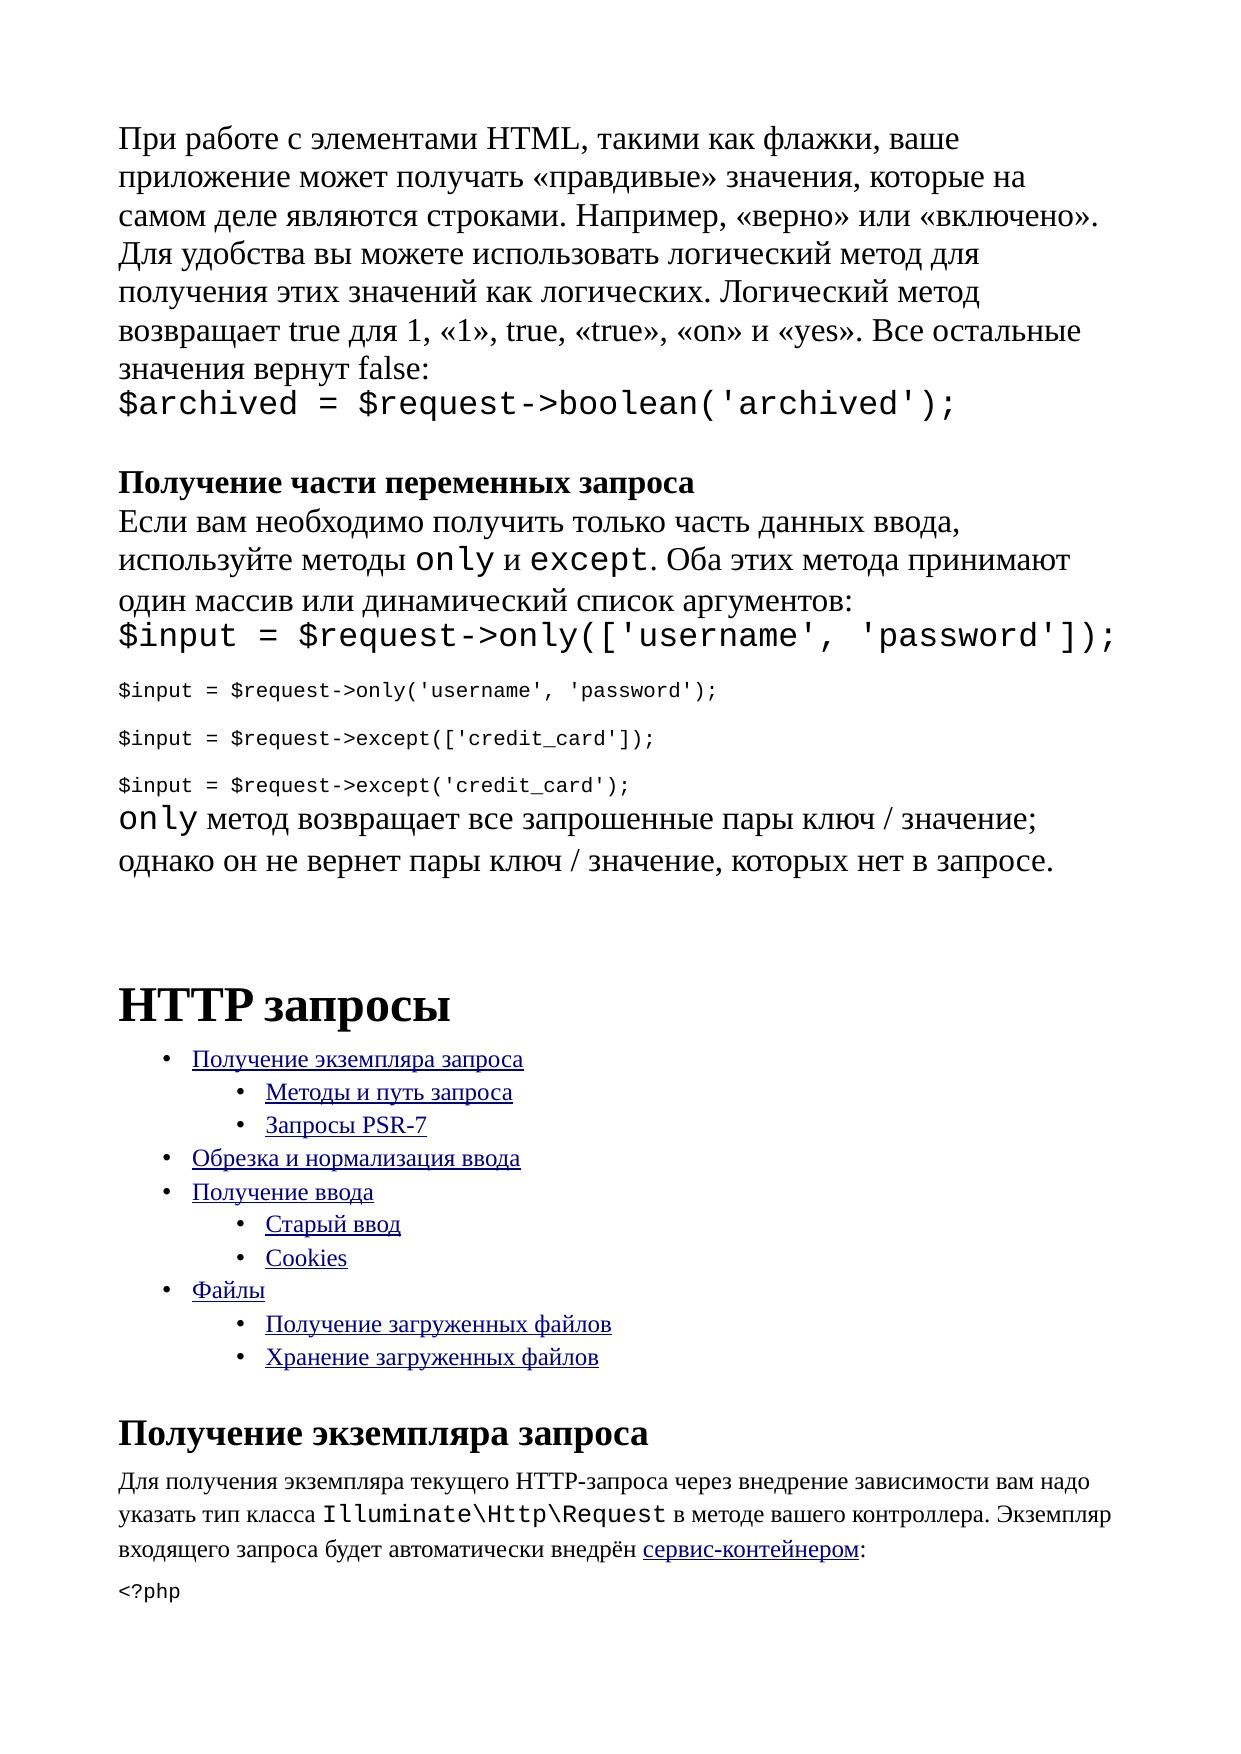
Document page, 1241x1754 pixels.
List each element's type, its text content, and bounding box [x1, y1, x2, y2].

text Если вам необходимо получить только часть данных ввода, используйте методы only и except. Оба этих метода принимают один массив или динамический список аргументов: [118, 501, 1122, 619]
text При работе с элементами HTML, такими как флажки, ваше приложение может получать «правдивые» значения, которые на самом деле являются строками. Например, «верно» или «включено». Для удобства вы можете использовать логический метод для получения этих значений как логических. Логический метод возвращает true для 1, «1», true, «true», «on» и «yes». Все остальные значения вернут false: [118, 118, 1122, 386]
text $input = $request->except('credit_card'); [118, 775, 1122, 798]
list Получение ввода [162, 1177, 1122, 1205]
text $archived = $request->boolean('archived'); [118, 386, 1122, 424]
list Запросы PSR-7 [236, 1111, 1122, 1139]
subtitle Получение экземпляра запроса [118, 1410, 1122, 1453]
list Получение экземпляра запроса [162, 1044, 1122, 1073]
subtitle HTTP запросы [118, 974, 1122, 1032]
list Cookies [236, 1243, 1122, 1271]
text <?php [118, 1581, 1122, 1605]
list Получение загруженных файлов [236, 1309, 1122, 1337]
subtitle Получение части переменных запроса [118, 463, 1122, 501]
text $input = $request->only(['username', 'password']); [118, 619, 1122, 657]
text Для получения экземпляра текущего HTTP-запроса через внедрение зависимости вам надо указать тип класса Illuminate\Http\Request в методе вашего контроллера. Экземпляр входящего запроса будет автоматически внедрён сервис-контейнером: [118, 1466, 1122, 1563]
text only метод возвращает все запрошенные пары ключ / значение; однако он не вернет пары ключ / значение, которых нет в запросе. [118, 798, 1122, 878]
text $input = $request->only('username', 'password'); [118, 680, 1122, 704]
list Обрезка и нормализация ввода [162, 1143, 1122, 1172]
list Старый ввод [236, 1209, 1122, 1238]
list Файлы [162, 1276, 1122, 1304]
list Хранение загруженных файлов [236, 1342, 1122, 1370]
text $input = $request->except(['credit_card']); [118, 728, 1122, 751]
list Методы и путь запроса [236, 1077, 1122, 1106]
